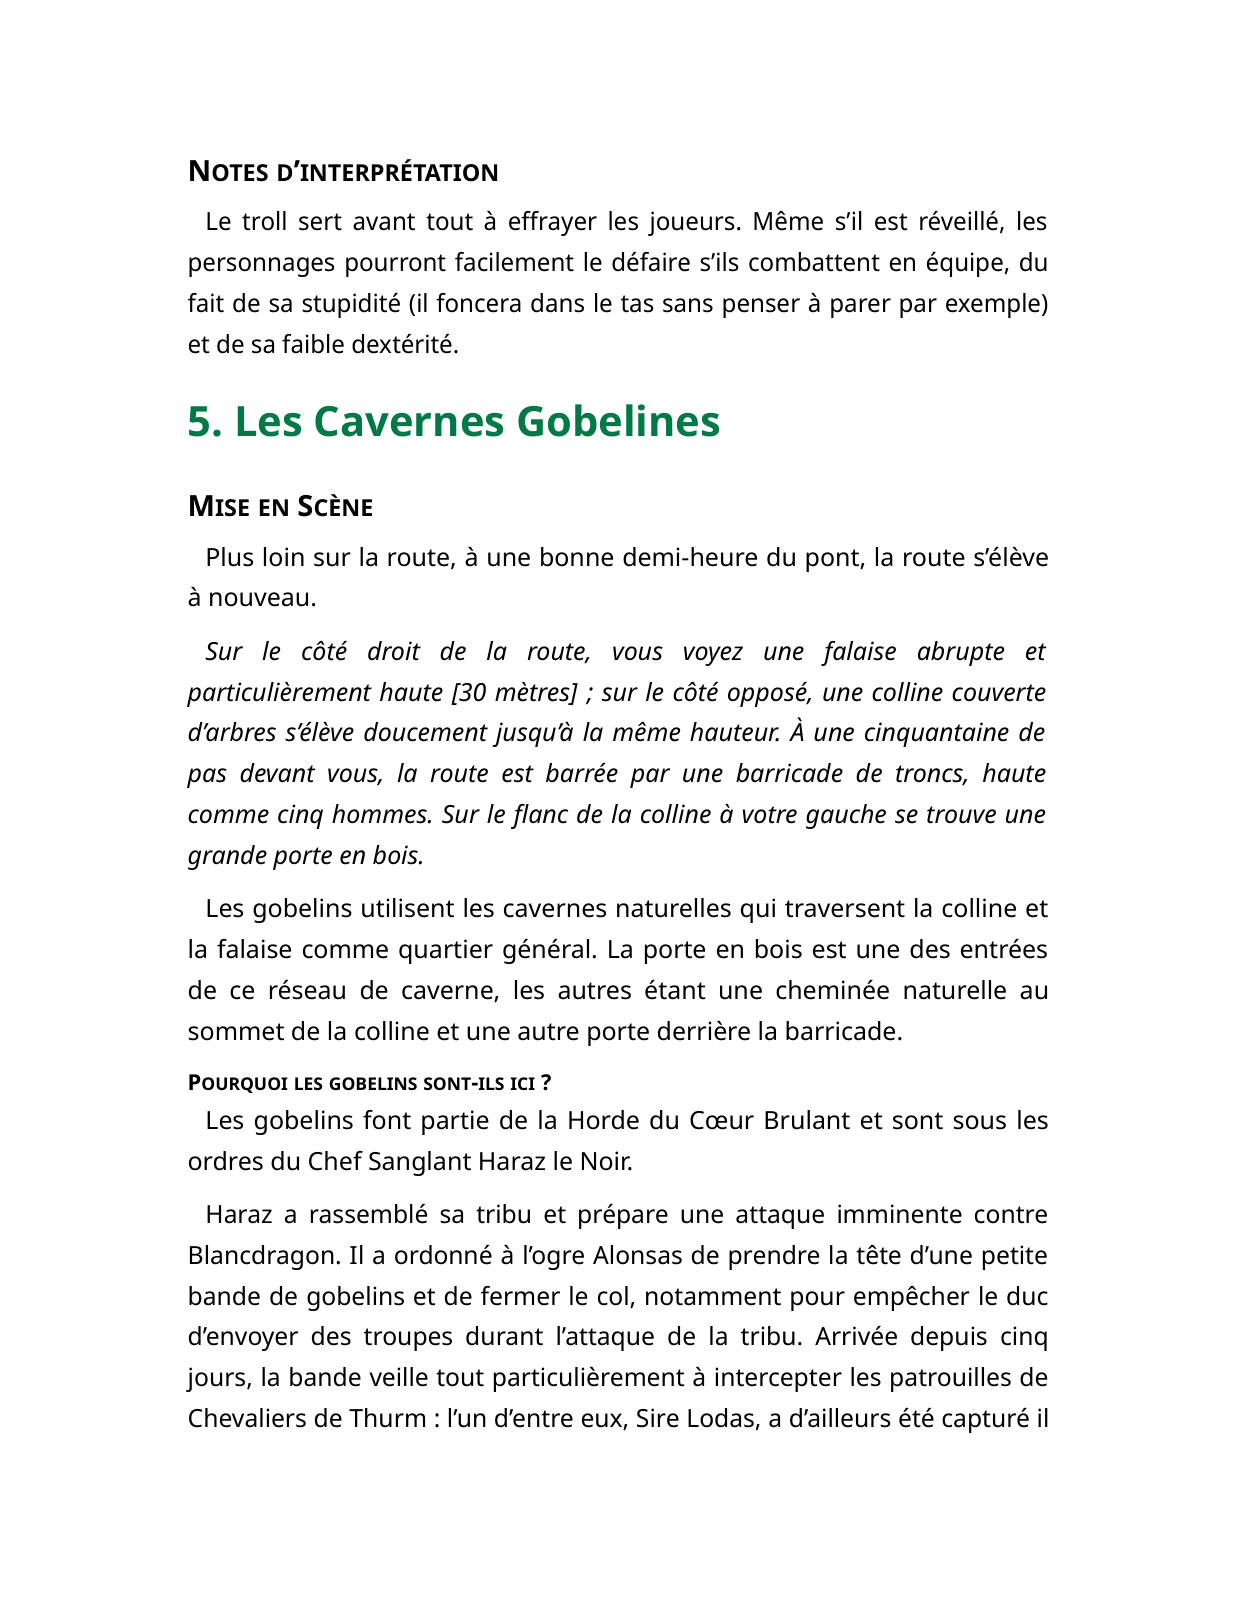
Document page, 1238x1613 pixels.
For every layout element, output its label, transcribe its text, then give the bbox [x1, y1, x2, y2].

text Mise en Scène [187, 485, 1050, 525]
text Notes d’interprétation [187, 150, 1050, 190]
text Le troll sert avant tout à effrayer les joueurs. Même s’il est réveillé, les personnages pourront facilement le défaire s’ils combattent en équipe, du fait de sa stupidité (il foncera dans le tas sans penser à parer par exemple) et de sa faible dextérité. [187, 204, 1050, 360]
text Sur le côté droit de la route, vous voyez une falaise abrupte et particulièrement haute [30 mètres] ; sur le côté opposé, une colline couverte d’arbres s’élève doucement jusqu’à la même hauteur. À une cinquantaine de pas devant vous, la route est barrée par une barricade de troncs, haute comme cinq hommes. Sur le flanc de la colline à votre gauche se trouve une grande porte en bois. [187, 633, 1050, 872]
text Plus loin sur la route, à une bonne demi-heure du pont, la route s’élève à nouveau. [187, 539, 1050, 614]
text Les gobelins utilisent les cavernes naturelles qui traversent la colline et la falaise comme quartier général. La porte en bois est une des entrées de ce réseau de caverne, les autres étant une cheminée naturelle au sommet de la colline et une autre porte derrière la barricade. [187, 891, 1050, 1047]
text Haraz a rassemblé sa tribu et prépare une attaque imminente contre Blancdragon. Il a ordonné à l’ogre Alonsas de prendre la tête d’une petite bande de gobelins et de fermer le col, notamment pour empêcher le duc d’envoyer des troupes durant l’attaque de la tribu. Arrivée depuis cinq jours, la bande veille tout particulièrement à intercepter les patrouilles de Chevaliers de Thurm : l’un d’entre eux, Sire Lodas, a d’ailleurs été capturé il [187, 1197, 1050, 1435]
text Les gobelins font partie de la Horde du Cœur Brulant et sont sous les ordres du Chef Sanglant Haraz le Noir. [187, 1102, 1050, 1177]
text 5. Les Cavernes Gobelines [187, 392, 1050, 449]
text Pourquoi les gobelins sont-ils ici ? [187, 1067, 1050, 1096]
